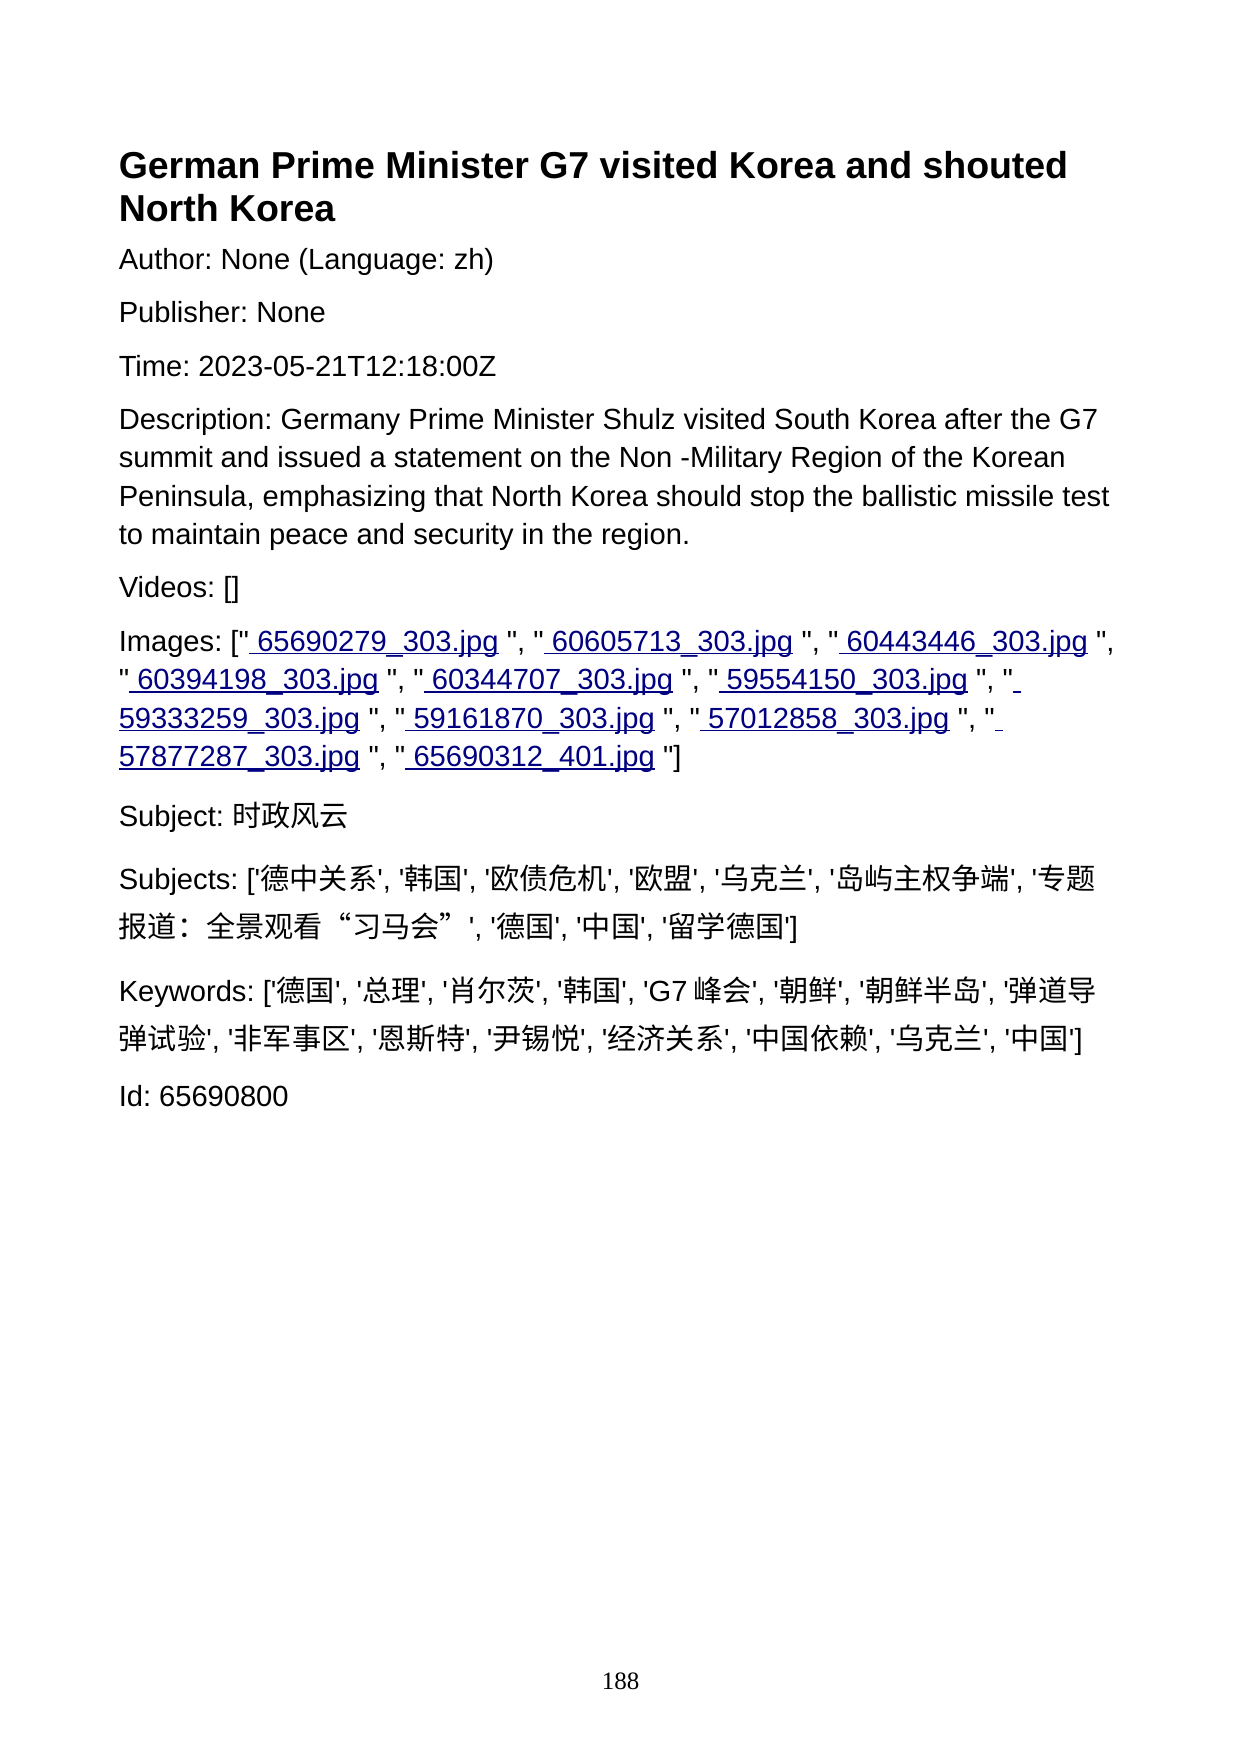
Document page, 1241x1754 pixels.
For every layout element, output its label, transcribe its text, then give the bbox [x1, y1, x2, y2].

text Publisher: None [118, 295, 1122, 329]
text Id: 65690800 [118, 1079, 1122, 1112]
subtitle German Prime Minister G7 visited Korea and shouted North Korea [118, 143, 1122, 230]
text Description: Germany Prime Minister Shulz visited South Korea after the G7 summit and issued a statement on the Non -Military Region of the Korean Peninsula, emphasizing that North Korea should stop the ballistic missile test to maintain peace and security in the region. [118, 402, 1122, 551]
text Subjects: ['德中关系', '韩国', '欧债危机', '欧盟', '乌克兰', '岛屿主权争端', '专题报道：全景观看“习马会”', '德国', '中国', '留学德国'] [118, 855, 1122, 946]
text Videos: [] [118, 570, 1122, 604]
text Time: 2023-05-21T12:18:00Z [118, 348, 1122, 382]
text Subject: 时政风云 [118, 792, 1122, 834]
text Author: None (Language: zh) [118, 242, 1122, 276]
text Images: [" 65690279_303.jpg ", " 60605713_303.jpg ", " 60443446_303.jpg ", " 60394198_303.jpg ", " 60344707_303.jpg ", " 59554150_303.jpg ", " 59333259_303.jpg ", " 59161870_303.jpg ", " 57012858_303.jpg ", " 57877287_303.jpg ", " 65690312_401.jpg "] [118, 623, 1122, 773]
text Keywords: ['德国', '总理', '肖尔茨', '韩国', 'G7峰会', '朝鲜', '朝鲜半岛', '弹道导弹试验', '非军事区', '恩斯特', '尹锡悦', '经济关系', '中国依赖', '乌克兰', '中国'] [118, 967, 1122, 1058]
